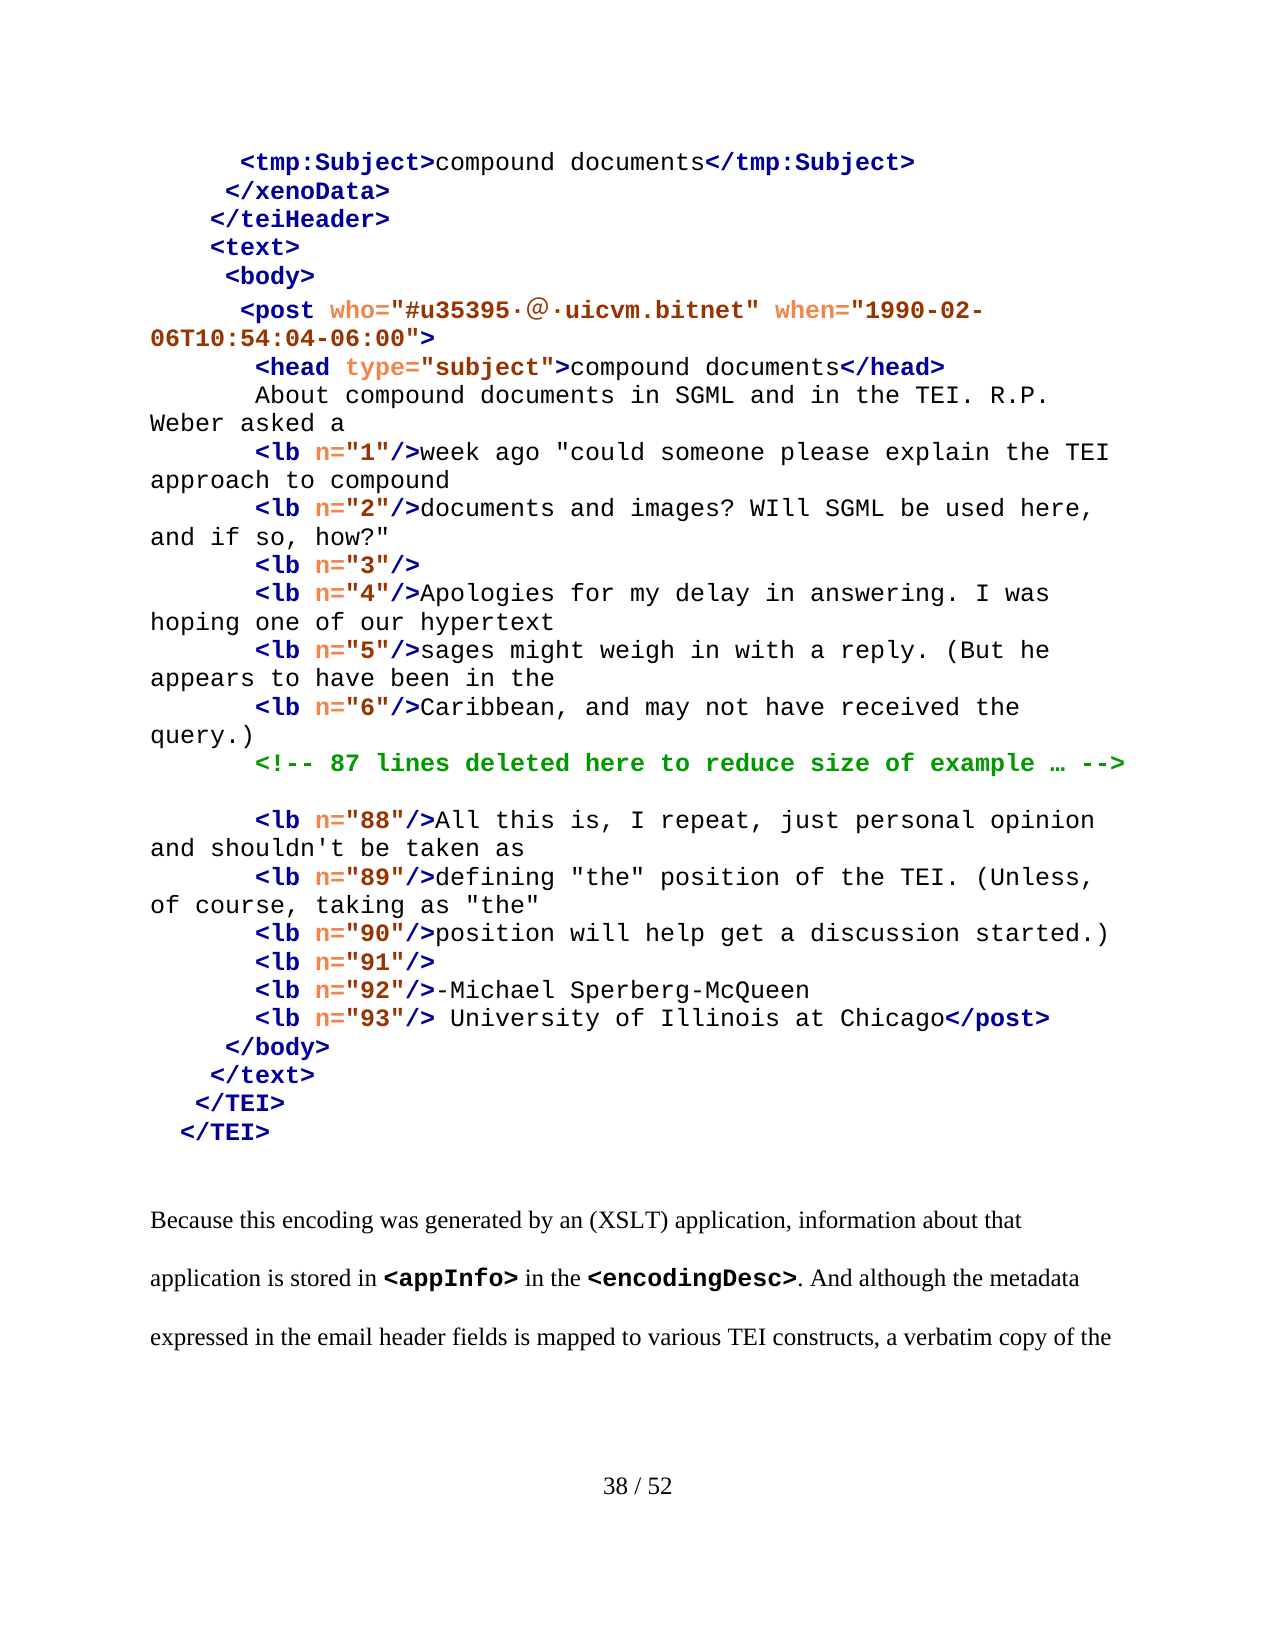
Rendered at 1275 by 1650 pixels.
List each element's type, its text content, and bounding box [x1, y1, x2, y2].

text Because this encoding was generated by an (XSLT) application, information about that application is stored in <appInfo> in the <encodingDesc>. And although the metadata expressed in the email header fields is mapped to various TEI constructs, a verbatim copy of the [150, 1205, 1125, 1351]
text <tmp:Subject>compound documents</tmp:Subject> </xenoData> </teiHeader> <text> <body> <post who="#u35395·＠·uicvm.bitnet" when="1990-02-06T10:54:04-06:00"> <head type="subject">compound documents</head> About compound documents in SGML and in the TEI. R.P. Weber asked a <lb n="1"/>week ago "could someone please explain the TEI approach to compound <lb n="2"/>documents and images? WIll SGML be used here, and if so, how?" <lb n="3"/> <lb n="4"/>Apologies for my delay in answering. I was hoping one of our hypertext <lb n="5"/>sages might weigh in with a reply. (But he appears to have been in the <lb n="6"/>Caribbean, and may not have received the query.) <!-- 87 lines deleted here to reduce size of example … --> <lb n="88"/>All this is, I repeat, just personal opinion and shouldn't be taken as <lb n="89"/>defining "the" position of the TEI. (Unless, of course, taking as "the" <lb n="90"/>position will help get a discussion started.) <lb n="91"/> <lb n="92"/>-Michael Sperberg-McQueen <lb n="93"/> University of Illinois at Chicago</post> </body> </text> </TEI> </TEI> [150, 150, 1125, 1176]
